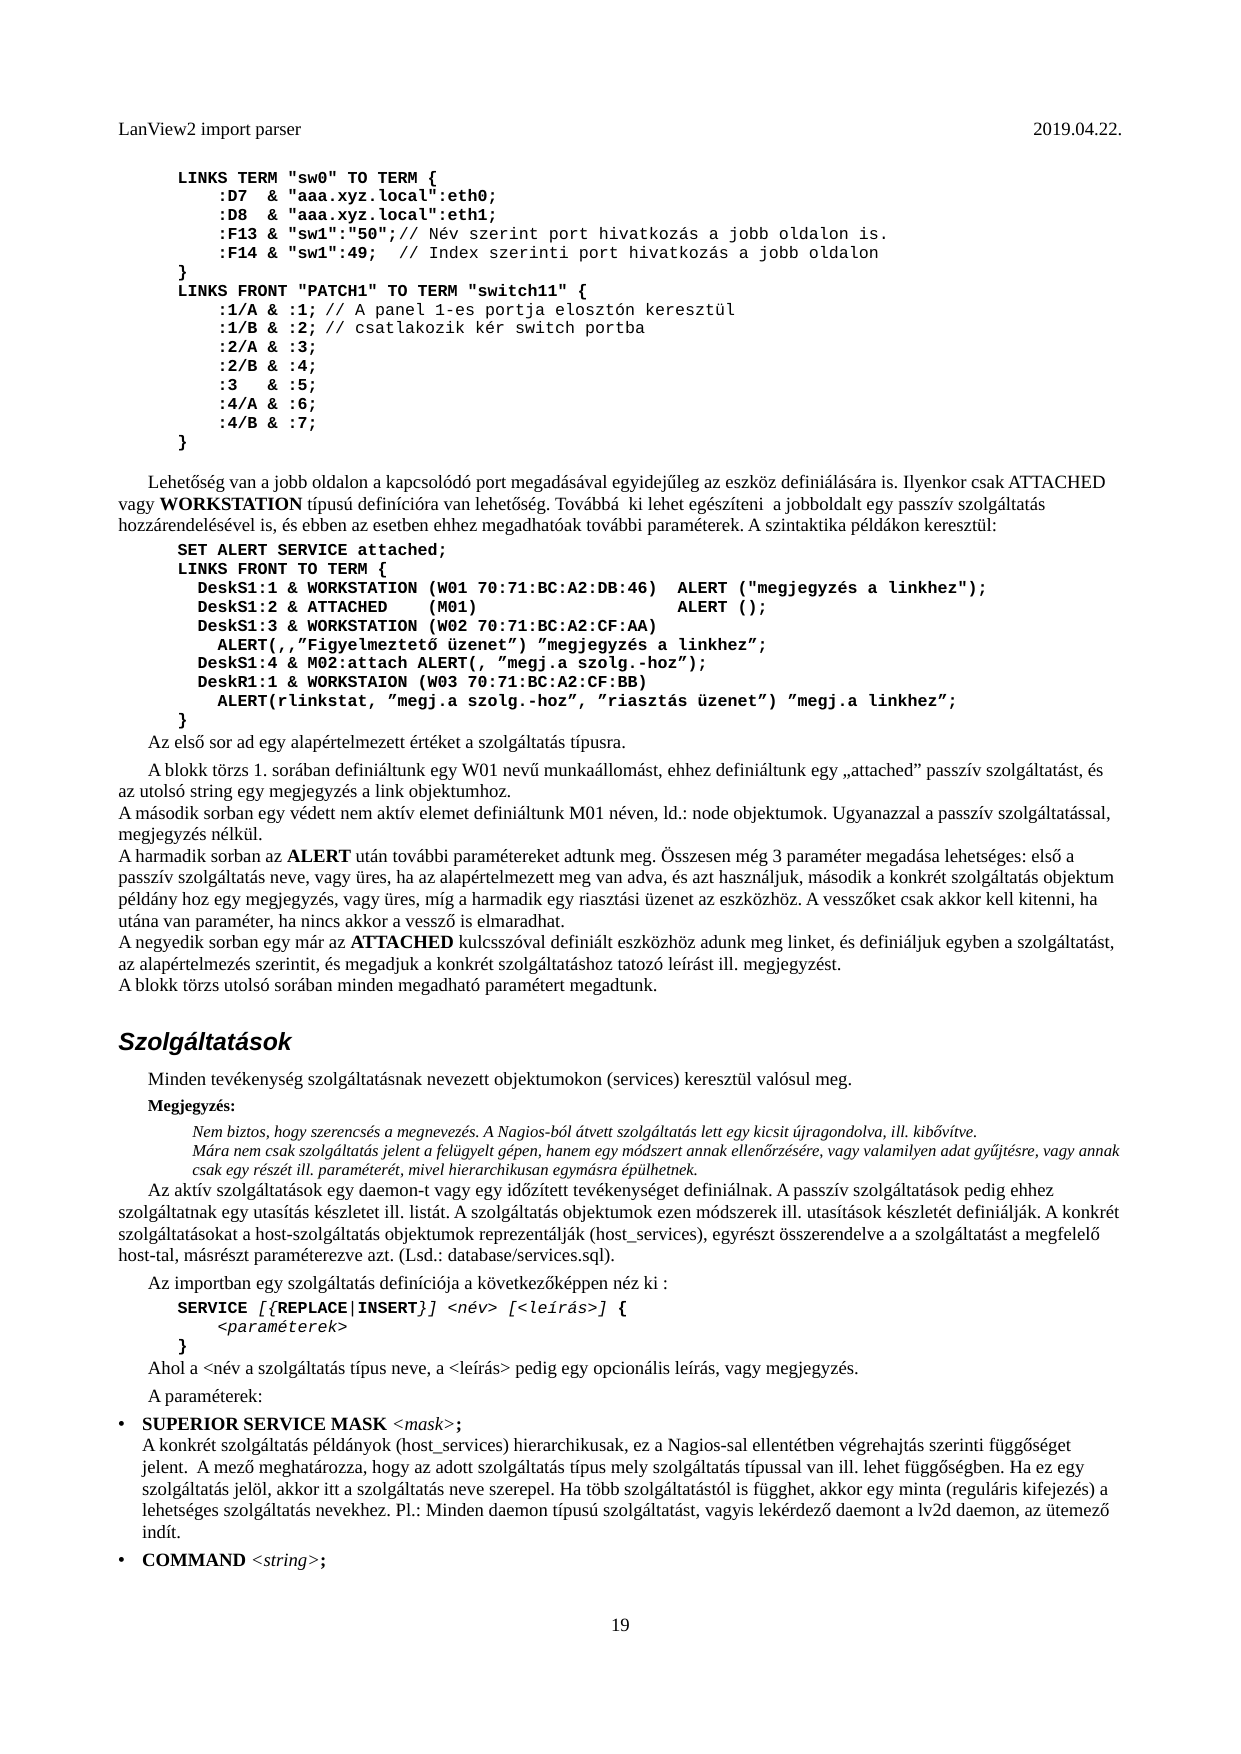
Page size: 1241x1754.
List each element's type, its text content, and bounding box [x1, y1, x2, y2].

list SUPERIOR SERVICE MASK <mask>; A konkrét szolgáltatás példányok (host_services) hierarchikusak, ez a Nagios-sal ellentétben végrehajtás szerinti függőséget jelent. A mező meghatározza, hogy az adott szolgáltatás típus mely szolgáltatás típussal van ill. lehet függőségben. Ha ez egy szolgáltatás jelöl, akkor itt a szolgáltatás neve szerepel. Ha több szolgáltatástól is függhet, akkor egy minta (reguláris kifejezés) a lehetséges szolgáltatás nevekhez. Pl.: Minden daemon típusú szolgáltatást, vagyis lekérdező daemont a lv2d daemon, az ütemező indít. [118, 1413, 1122, 1542]
text DeskS1:3 & WORKSTATION (W02 70:71:BC:A2:CF:AA) [177, 617, 1122, 636]
text ALERT(,,”Figyelmeztető üzenet”) ”megjegyzés a linkhez”; [177, 636, 1122, 655]
text ALERT(rlinkstat, ”megj.a szolg.-hoz”, ”riasztás üzenet”) ”megj.a linkhez”; [177, 693, 1122, 712]
text :2/B & :4; [177, 358, 1122, 377]
text Lehetőség van a jobb oldalon a kapcsolódó port megadásával egyidejűleg az eszköz definiálására is. Ilyenkor csak ATTACHED vagy WORKSTATION típusú definícióra van lehetőség. Továbbá ki lehet egészíteni a jobboldalt egy passzív szolgáltatás hozzárendelésével is, és ebben az esetben ehhez megadhatóak további paraméterek. A szintaktika példákon keresztül: [118, 471, 1122, 536]
text A paraméterek: [118, 1385, 1122, 1406]
text DeskS1:4 & M02:attach ALERT(, ”megj.a szolg.-hoz”); [177, 655, 1122, 674]
text :2/A & :3; [177, 339, 1122, 358]
text :3 & :5; [177, 377, 1122, 395]
text } [177, 712, 1122, 731]
text :D8 & "aaa.xyz.local":eth1; [177, 207, 1122, 226]
text DeskS1:2 & ATTACHED (M01) ALERT (); [177, 598, 1122, 617]
text <paraméterek> [177, 1319, 1122, 1338]
list COMMAND <string>; [118, 1548, 1122, 1570]
text Az aktív szolgáltatások egy daemon-t vagy egy időzített tevékenységet definiálnak. A passzív szolgáltatások pedig ehhez szolgáltatnak egy utasítás készletet ill. listát. A szolgáltatás objektumok ezen módszerek ill. utasítások készletét definiálják. A konkrét szolgáltatásokat a host-szolgáltatás objektumok reprezentálják (host_services), egyrészt összerendelve a a szolgáltatást a megfelelő host-tal, másrészt paraméterezve azt. (Lsd.: database/services.sql). [118, 1179, 1122, 1266]
text } [177, 1338, 1122, 1357]
text Az importban egy szolgáltatás definíciója a következőképpen néz ki : [118, 1272, 1122, 1294]
text DeskS1:1 & WORKSTATION (W01 70:71:BC:A2:DB:46) ALERT ("megjegyzés a linkhez"); [177, 580, 1122, 598]
text :1/B & :2; // csatlakozik kér switch portba [177, 320, 1122, 339]
text A blokk törzs 1. sorában definiáltunk egy W01 nevű munkaállomást, ehhez definiáltunk egy „attached” passzív szolgáltatást, és az utolsó string egy megjegyzés a link objektumhoz. A második sorban egy védett nem aktív elemet definiáltunk M01 néven, ld.: node objektumok. Ugyanazzal a passzív szolgáltatással, megjegyzés nélkül. A harmadik sorban az ALERT után további paramétereket adtunk meg. Összesen még 3 paraméter megadása lehetséges: első a passzív szolgáltatás neve, vagy üres, ha az alapértelmezett meg van adva, és azt használjuk, második a konkrét szolgáltatás objektum példány hoz egy megjegyzés, vagy üres, míg a harmadik egy riasztási üzenet az eszközhöz. A vesszőket csak akkor kell kitenni, ha utána van paraméter, ha nincs akkor a vessző is elmaradhat. A negyedik sorban egy már az ATTACHED kulcsszóval definiált eszközhöz adunk meg linket, és definiáljuk egyben a szolgáltatást, az alapértelmezés szerintit, és megadjuk a konkrét szolgáltatáshoz tatozó leírást ill. megjegyzést. A blokk törzs utolsó sorában minden megadható paramétert megadtunk. [118, 758, 1122, 996]
text LINKS TERM "sw0" TO TERM { [177, 169, 1122, 188]
text } [177, 433, 1122, 452]
text Nem biztos, hogy szerencsés a megnevezés. A Nagios-ból átvett szolgáltatás lett egy kicsit újragondolva, ill. kibővítve. [192, 1122, 1122, 1141]
text :1/A & :1; // A panel 1-es portja elosztón keresztül [177, 301, 1122, 320]
text SET ALERT SERVICE attached; [177, 542, 1122, 561]
text Megjegyzés: [118, 1096, 1122, 1115]
text :F13 & "sw1":"50"; // Név szerint port hivatkozás a jobb oldalon is. [177, 226, 1122, 244]
text Mára nem csak szolgáltatás jelent a felügyelt gépen, hanem egy módszert annak ellenőrzésére, vagy valamilyen adat gyűjtésre, vagy annak csak egy részét ill. paraméterét, mivel hierarchikusan egymásra épülhetnek. [192, 1141, 1122, 1179]
text DeskR1:1 & WORKSTAION (W03 70:71:BC:A2:CF:BB) [177, 674, 1122, 693]
text Minden tevékenység szolgáltatásnak nevezett objektumokon (services) keresztül valósul meg. [118, 1068, 1122, 1090]
subtitle Szolgáltatások [118, 1027, 1122, 1056]
text Ahol a <név a szolgáltatás típus neve, a <leírás> pedig egy opcionális leírás, vagy megjegyzés. [118, 1357, 1122, 1378]
text LINKS FRONT TO TERM { [177, 561, 1122, 580]
text :4/A & :6; [177, 395, 1122, 414]
text :4/B & :7; [177, 414, 1122, 433]
text } [177, 263, 1122, 282]
text SERVICE [{REPLACE|INSERT}] <név> [<leírás>] { [177, 1300, 1122, 1319]
text Az első sor ad egy alapértelmezett értéket a szolgáltatás típusra. [118, 731, 1122, 752]
text LINKS FRONT "PATCH1" TO TERM "switch11" { [177, 282, 1122, 301]
text :F14 & "sw1":49; // Index szerinti port hivatkozás a jobb oldalon [177, 244, 1122, 263]
text :D7 & "aaa.xyz.local":eth0; [177, 188, 1122, 207]
